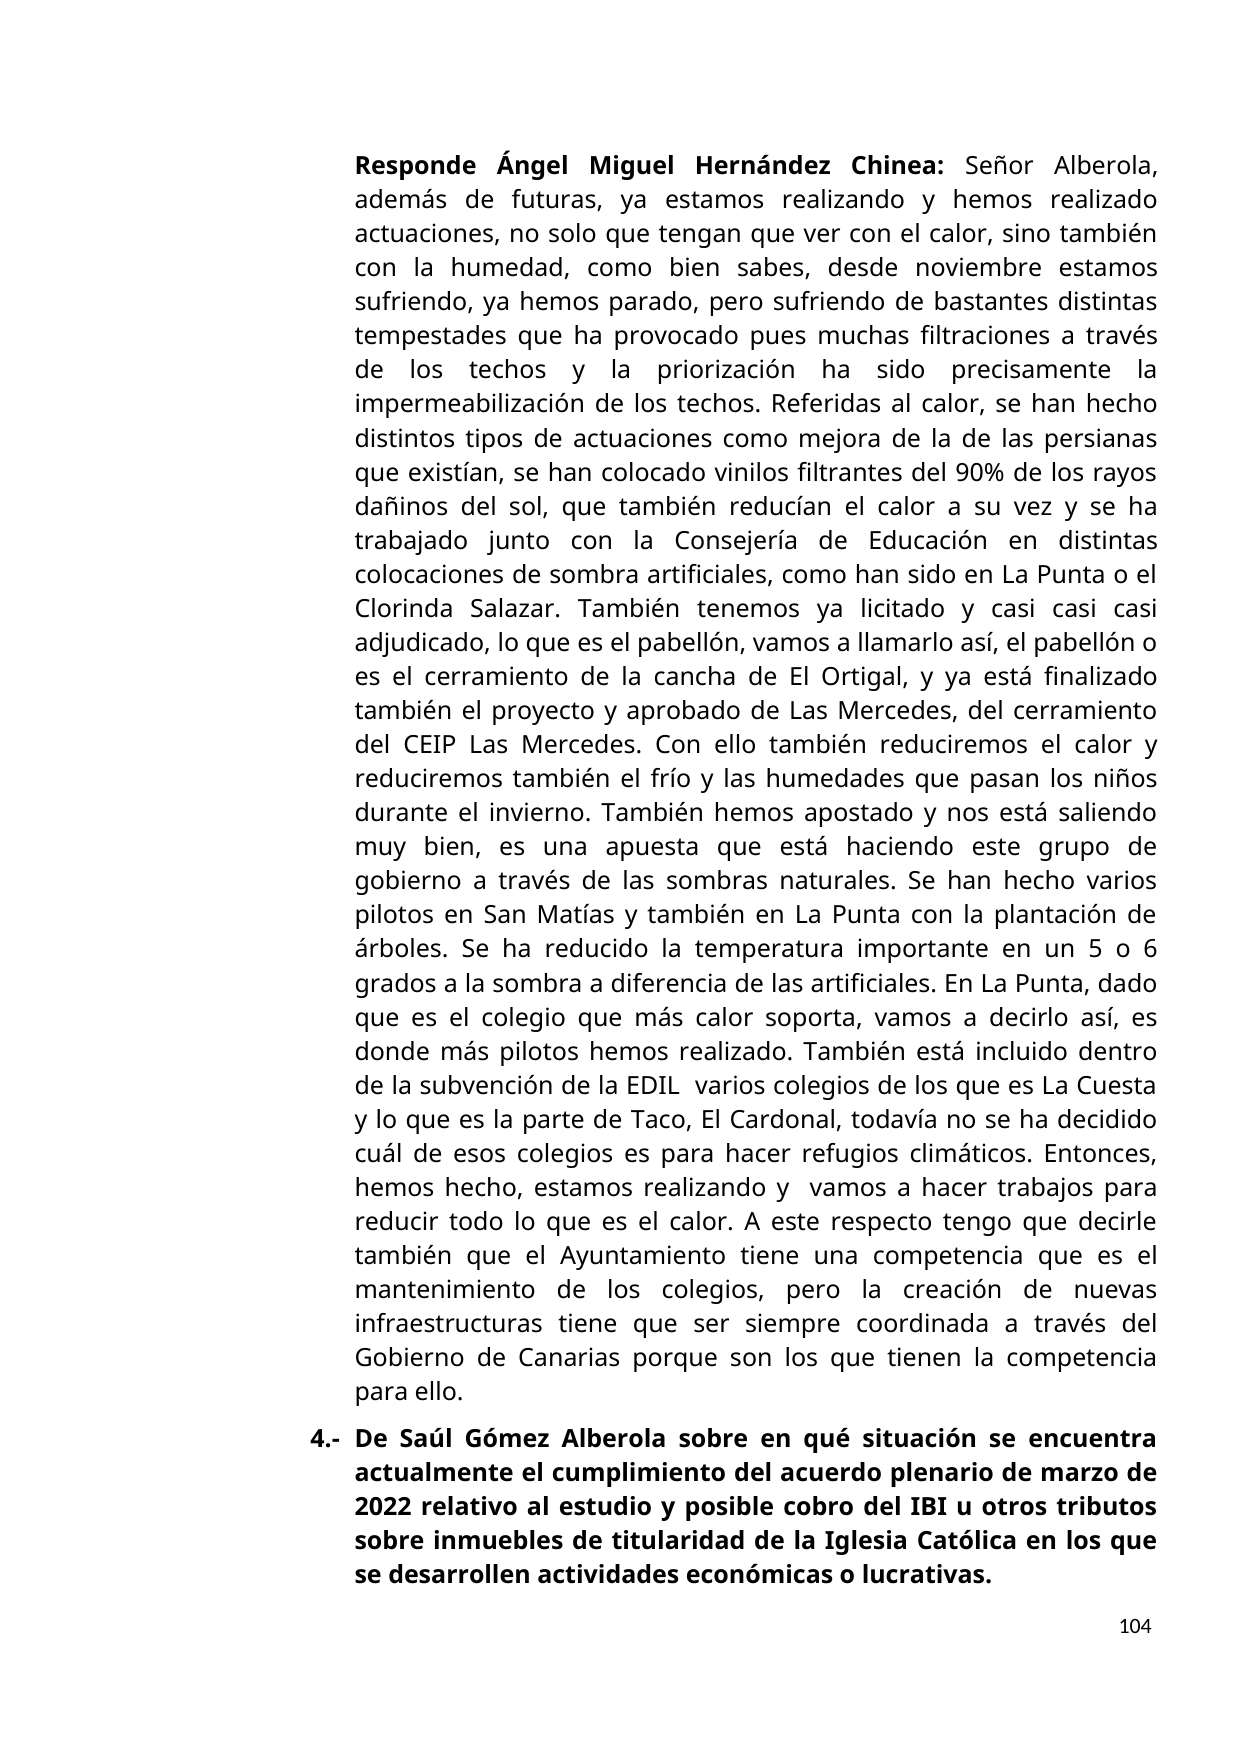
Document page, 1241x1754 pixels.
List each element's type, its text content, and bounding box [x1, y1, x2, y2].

text Responde Ángel Miguel Hernández Chinea: Señor Alberola, además de futuras, ya estamos realizando y hemos realizado actuaciones, no solo que tengan que ver con el calor, sino también con la humedad, como bien sabes, desde noviembre estamos sufriendo, ya hemos parado, pero sufriendo de bastantes distintas tempestades que ha provocado pues muchas filtraciones a través de los techos y la priorización ha sido precisamente la impermeabilización de los techos. Referidas al calor, se han hecho distintos tipos de actuaciones como mejora de la de las persianas que existían, se han colocado vinilos filtrantes del 90% de los rayos dañinos del sol, que también reducían el calor a su vez y se ha trabajado junto con la Consejería de Educación en distintas colocaciones de sombra artificiales, como han sido en La Punta o el Clorinda Salazar. También tenemos ya licitado y casi casi casi adjudicado, lo que es el pabellón, vamos a llamarlo así, el pabellón o es el cerramiento de la cancha de El Ortigal, y ya está finalizado también el proyecto y aprobado de Las Mercedes, del cerramiento del CEIP Las Mercedes. Con ello también reduciremos el calor y reduciremos también el frío y las humedades que pasan los niños durante el invierno. También hemos apostado y nos está saliendo muy bien, es una apuesta que está haciendo este grupo de gobierno a través de las sombras naturales. Se han hecho varios pilotos en San Matías y también en La Punta con la plantación de árboles. Se ha reducido la temperatura importante en un 5 o 6 grados a la sombra a diferencia de las artificiales. En La Punta, dado que es el colegio que más calor soporta, vamos a decirlo así, es donde más pilotos hemos realizado. También está incluido dentro de la subvención de la EDIL varios colegios de los que es La Cuesta y lo que es la parte de Taco, El Cardonal, todavía no se ha decidido cuál de esos colegios es para hacer refugios climáticos. Entonces, hemos hecho, estamos realizando y vamos a hacer trabajos para reducir todo lo que es el calor. A este respecto tengo que decirle también que el Ayuntamiento tiene una competencia que es el mantenimiento de los colegios, pero la creación de nuevas infraestructuras tiene que ser siempre coordinada a través del Gobierno de Canarias porque son los que tienen la competencia para ello. [354, 148, 1159, 1408]
text 4.- De Saúl Gómez Alberola sobre en qué situación se encuentra actualmente el cumplimiento del acuerdo plenario de marzo de 2022 relativo al estudio y posible cobro del IBI u otros tributos sobre inmuebles de titularidad de la Iglesia Católica en los que se desarrollen actividades económicas o lucrativas. [310, 1421, 1159, 1591]
